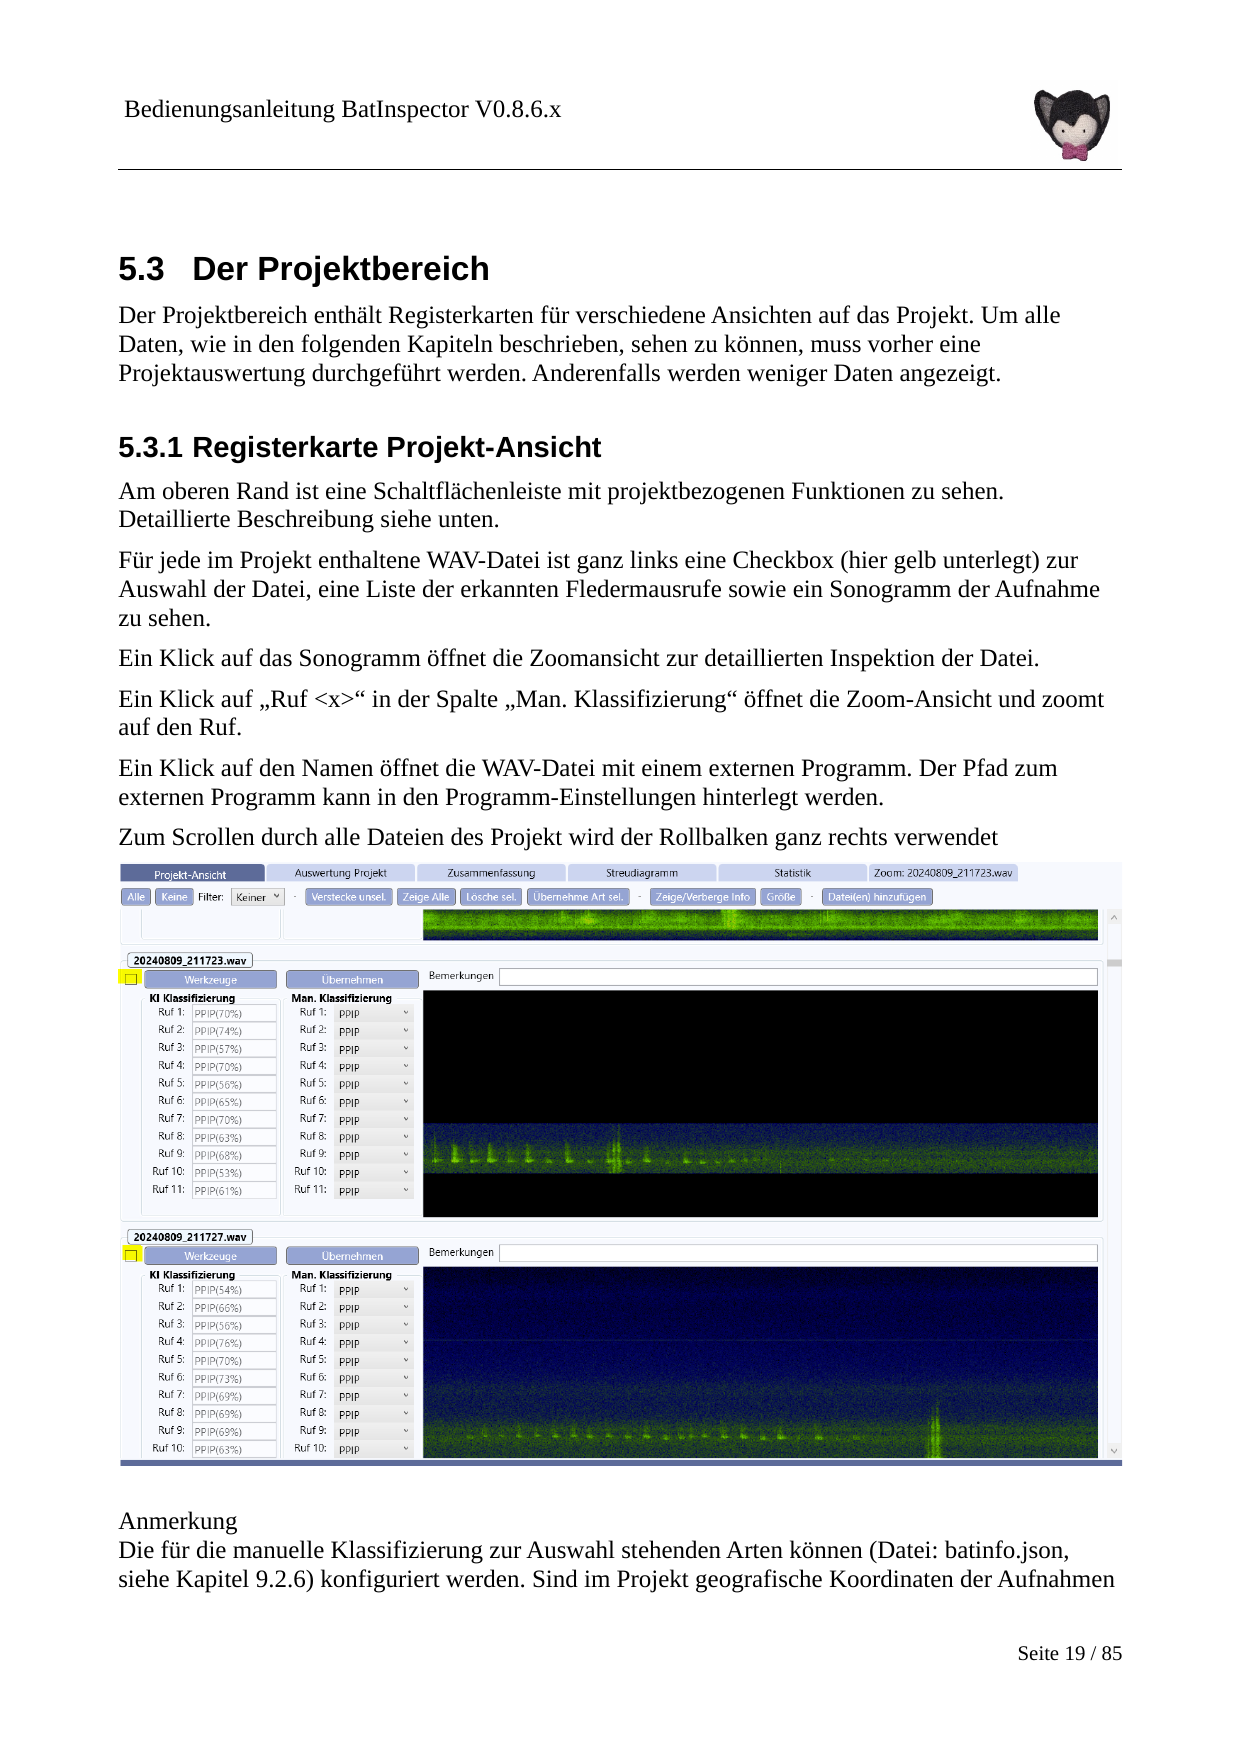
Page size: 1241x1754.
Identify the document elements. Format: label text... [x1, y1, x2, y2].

picture [118, 862, 1123, 1466]
subtitle Der Projektbereich [118, 249, 1122, 288]
text Ein Klick auf „Ruf <x>“ in der Spalte „Man. Klassifizierung“ öffnet die Zoom-Ansicht und zoomt auf den Ruf. [118, 684, 1122, 741]
subtitle Registerkarte Projekt-Ansicht [118, 430, 1122, 463]
picture [1030, 80, 1119, 169]
text Ein Klick auf das Sonogramm öffnet die Zoomansicht zur detaillierten Inspektion der Datei. [118, 643, 1122, 672]
text Die für die manuelle Klassifizierung zur Auswahl stehenden Arten können (Datei: batinfo.json, siehe Kapitel 9.2.6) konfiguriert werden. Sind im Projekt geografische Koordinaten der Aufnahmen [118, 1535, 1122, 1593]
text Zum Scrollen durch alle Dateien des Projekt wird der Rollbalken ganz rechts verwendet [118, 822, 1122, 851]
text Anmerkung [118, 1506, 1122, 1535]
text Ein Klick auf den Namen öffnet die WAV-Datei mit einem externen Programm. Der Pfad zum externen Programm kann in den Programm-Einstellungen hinterlegt werden. [118, 753, 1122, 810]
text Am oberen Rand ist eine Schaltflächenleiste mit projektbezogenen Funktionen zu sehen. Detaillierte Beschreibung siehe unten. [118, 476, 1122, 533]
text Der Projektbereich enthält Registerkarten für verschiedene Ansichten auf das Projekt. Um alle Daten, wie in den folgenden Kapiteln beschrieben, sehen zu können, muss vorher eine Projektauswertung durchgeführt werden. Anderenfalls werden weniger Daten angezeigt. [118, 300, 1122, 386]
text Für jede im Projekt enthaltene WAV-Datei ist ganz links eine Checkbox (hier gelb unterlegt) zur Auswahl der Datei, eine Liste der erkannten Fledermausrufe sowie ein Sonogramm der Aufnahme zu sehen. [118, 545, 1122, 631]
